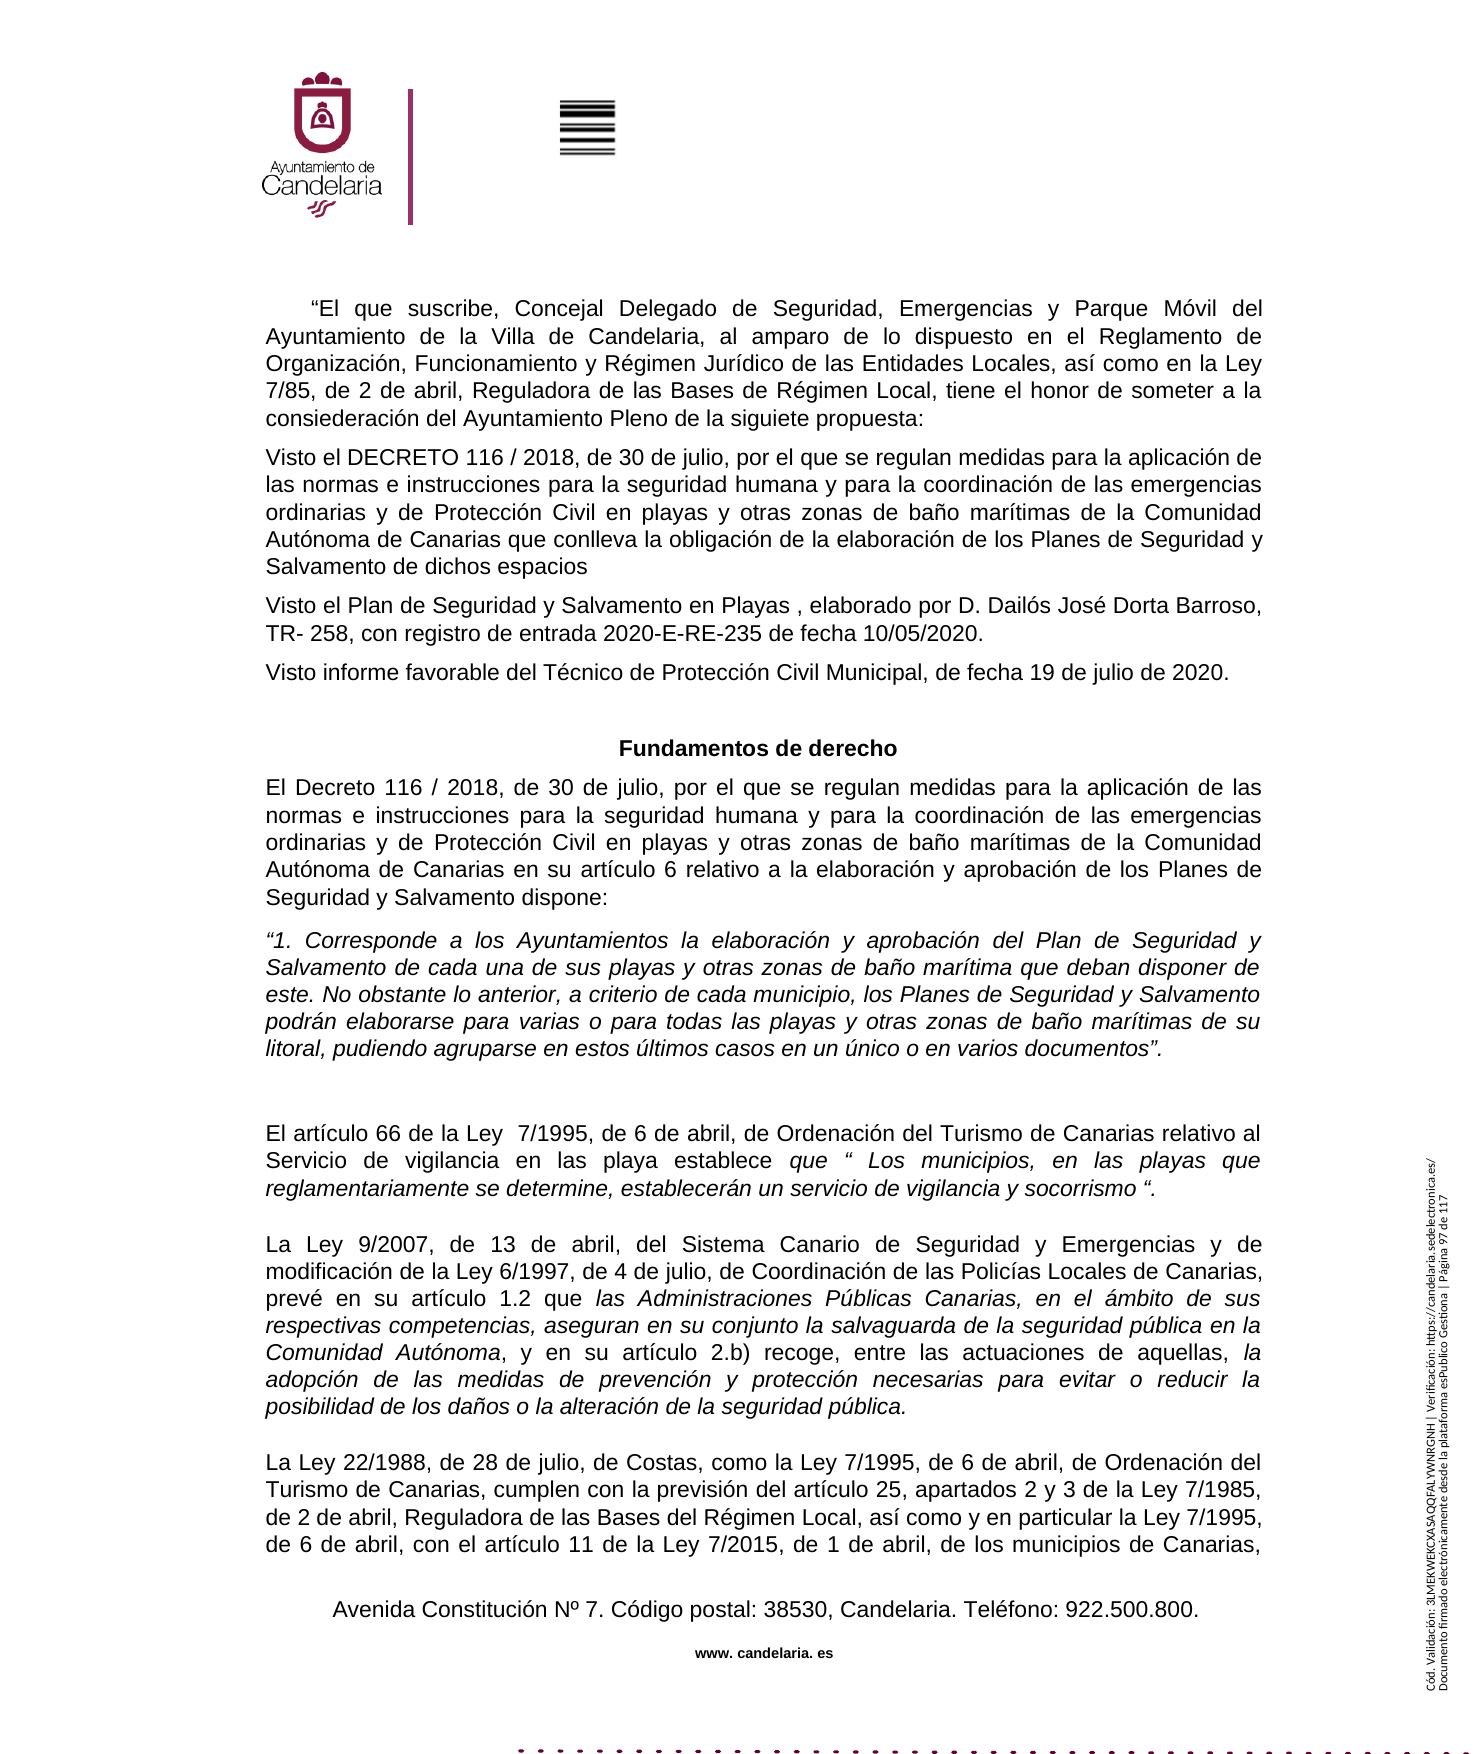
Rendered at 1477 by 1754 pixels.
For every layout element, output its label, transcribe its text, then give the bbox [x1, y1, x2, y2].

text “1. Corresponde a los Ayuntamientos la elaboración y aprobación del Plan de Seguridad y Salvamento de cada una de sus playas y otras zonas de baño marítima que deban disponer de este. No obstante lo anterior, a criterio de cada municipio, los Planes de Seguridad y Salvamento podrán elaborarse para varias o para todas las playas y otras zonas de baño marítimas de su litoral, pudiendo agruparse en estos últimos casos en un único o en varios documentos”. [265, 927, 1263, 1061]
text Visto el Plan de Seguridad y Salvamento en Playas , elaborado por D. Dailós José Dorta Barroso, TR- 258, con registro de entrada 2020-E-RE-235 de fecha 10/05/2020. [265, 592, 1263, 646]
text El Decreto 116 / 2018, de 30 de julio, por el que se regulan medidas para la aplicación de las normas e instrucciones para la seguridad humana y para la coordinación de las emergencias ordinarias y de Protección Civil en playas y otras zonas de baño marítimas de la Comunidad Autónoma de Canarias en su artículo 6 relativo a la elaboración y aprobación de los Planes de Seguridad y Salvamento dispone: [265, 774, 1263, 910]
text El artículo 66 de la Ley 7/1995, de 6 de abril, de Ordenación del Turismo de Canarias relativo al Servicio de vigilancia en las playa establece que “ Los municipios, en las playas que reglamentariamente se determine, establecerán un servicio de vigilancia y socorrismo “. [265, 1120, 1263, 1201]
subtitle Fundamentos de derecho [266, 735, 1262, 762]
text La Ley 22/1988, de 28 de julio, de Costas, como la Ley 7/1995, de 6 de abril, de Ordenación del Turismo de Canarias, cumplen con la previsión del artículo 25, apartados 2 y 3 de la Ley 7/1985, de 2 de abril, Reguladora de las Bases del Régimen Local, así como y en particular la Ley 7/1995, de 6 de abril, con el artículo 11 de la Ley 7/2015, de 1 de abril, de los municipios de Canarias, [265, 1449, 1263, 1557]
text La Ley 9/2007, de 13 de abril, del Sistema Canario de Seguridad y Emergencias y de modificación de la Ley 6/1997, de 4 de julio, de Coordinación de las Policías Locales de Canarias, prevé en su artículo 1.2 que las Administraciones Públicas Canarias, en el ámbito de sus respectivas competencias, aseguran en su conjunto la salvaguarda de la seguridad pública en la Comunidad Autónoma, y en su artículo 2.b) recoge, entre las actuaciones de aquellas, la adopción de las medidas de prevención y protección necesarias para evitar o reducir la posibilidad de los daños o la alteración de la seguridad pública. [265, 1231, 1263, 1419]
text Visto el DECRETO 116 / 2018, de 30 de julio, por el que se regulan medidas para la aplicación de las normas e instrucciones para la seguridad humana y para la coordinación de las emergencias ordinarias y de Protección Civil en playas y otras zonas de baño marítimas de la Comunidad Autónoma de Canarias que conlleva la obligación de la elaboración de los Planes de Seguridad y Salvamento de dichos espacios [265, 444, 1263, 580]
text Visto informe favorable del Técnico de Protección Civil Municipal, de fecha 19 de julio de 2020. [265, 659, 1263, 685]
text “El que suscribe, Concejal Delegado de Seguridad, Emergencias y Parque Móvil del Ayuntamiento de la Villa de Candelaria, al amparo de lo dispuesto en el Reglamento de Organización, Funcionamiento y Régimen Jurídico de las Entidades Locales, así como en la Ley 7/85, de 2 de abril, Reguladora de las Bases de Régimen Local, tiene el honor de someter a la consiederación del Ayuntamiento Pleno de la siguiete propuesta: [265, 295, 1263, 431]
